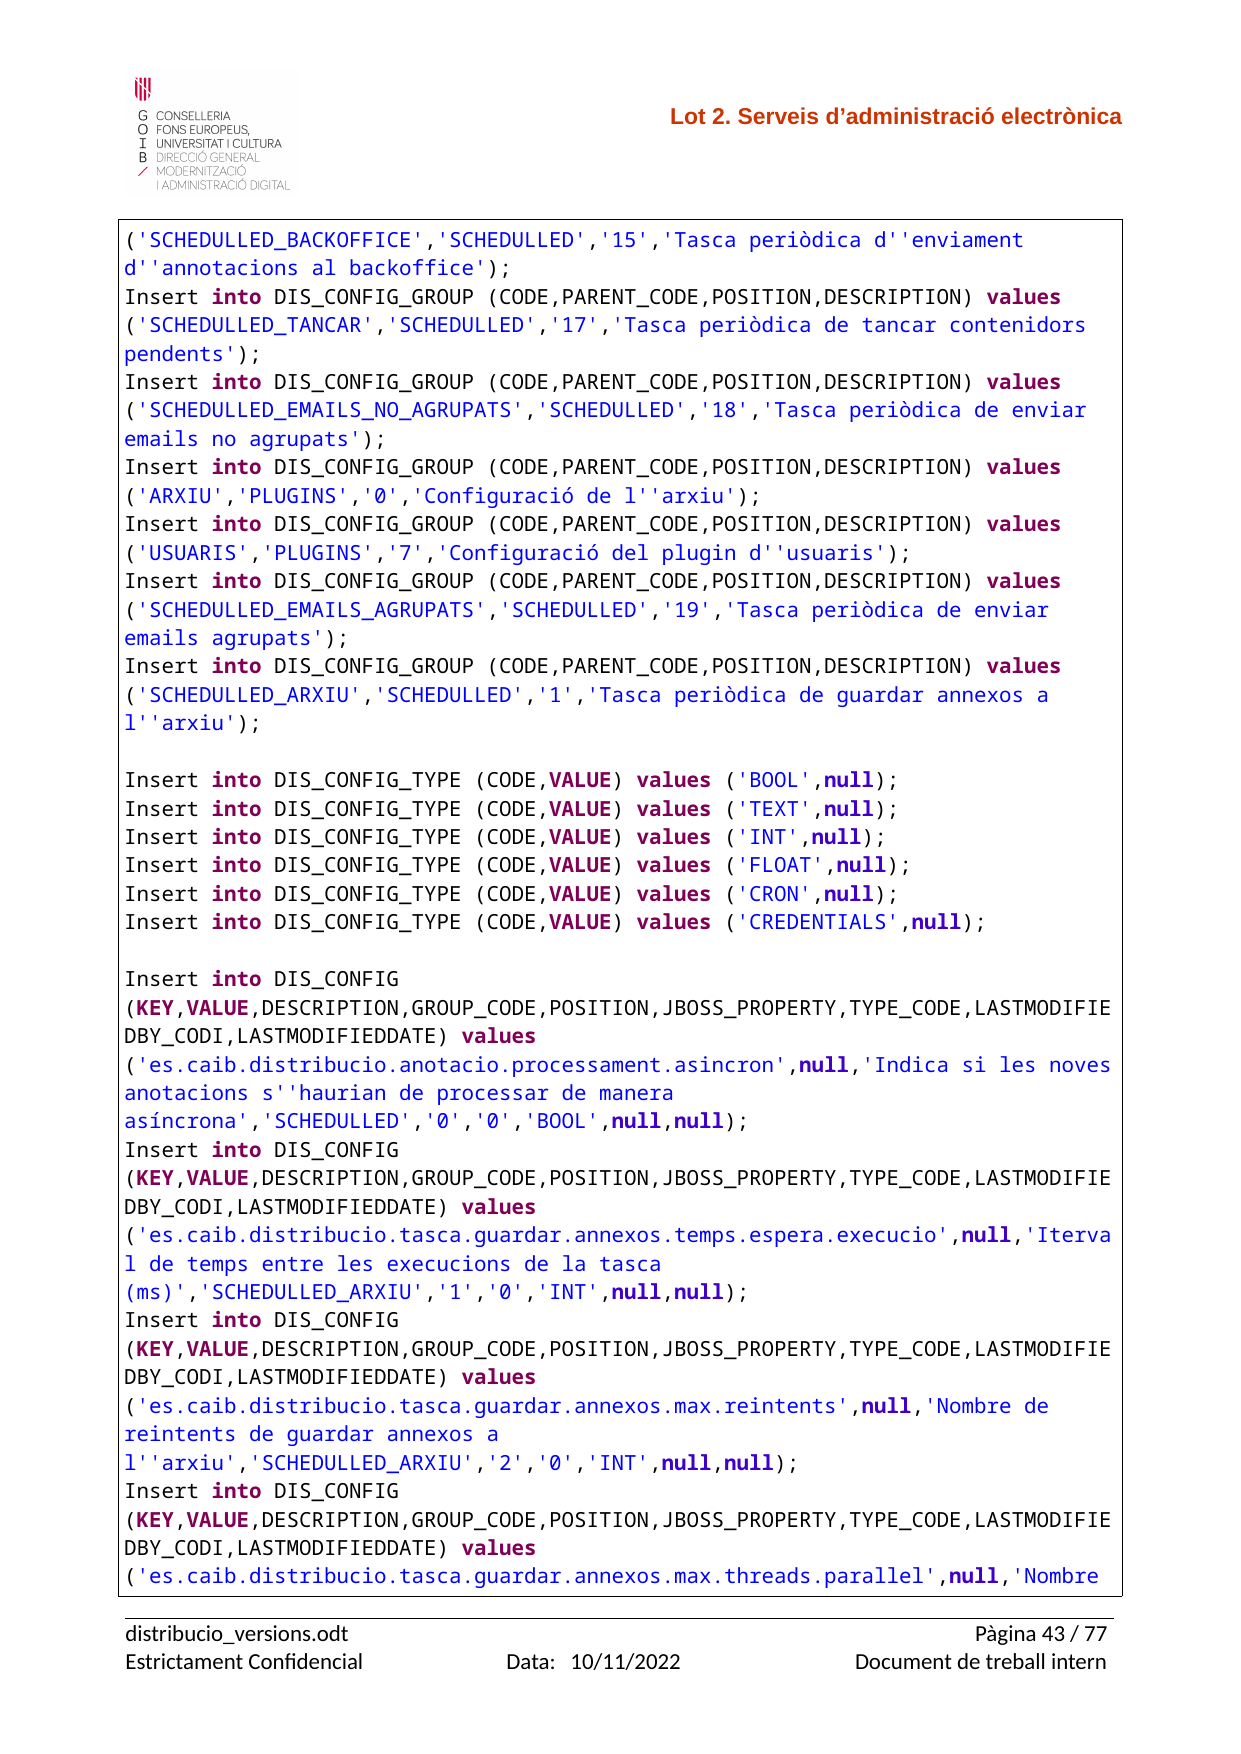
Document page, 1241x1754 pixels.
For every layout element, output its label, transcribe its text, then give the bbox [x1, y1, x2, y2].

table_header ('SCHEDULLED_BACKOFFICE','SCHEDULLED','15','Tasca periòdica d''enviament d''annotacions al backoffice'); Insert into DIS_CONFIG_GROUP (CODE,PARENT_CODE,POSITION,DESCRIPTION) values ('SCHEDULLED_TANCAR','SCHEDULLED','17','Tasca periòdica de tancar contenidors pendents'); Insert into DIS_CONFIG_GROUP (CODE,PARENT_CODE,POSITION,DESCRIPTION) values ('SCHEDULLED_EMAILS_NO_AGRUPATS','SCHEDULLED','18','Tasca periòdica de enviar emails no agrupats'); Insert into DIS_CONFIG_GROUP (CODE,PARENT_CODE,POSITION,DESCRIPTION) values ('ARXIU','PLUGINS','0','Configuració de l''arxiu'); Insert into DIS_CONFIG_GROUP (CODE,PARENT_CODE,POSITION,DESCRIPTION) values ('USUARIS','PLUGINS','7','Configuració del plugin d''usuaris'); Insert into DIS_CONFIG_GROUP (CODE,PARENT_CODE,POSITION,DESCRIPTION) values ('SCHEDULLED_EMAILS_AGRUPATS','SCHEDULLED','19','Tasca periòdica de enviar emails agrupats'); Insert into DIS_CONFIG_GROUP (CODE,PARENT_CODE,POSITION,DESCRIPTION) values ('SCHEDULLED_ARXIU','SCHEDULLED','1','Tasca periòdica de guardar annexos a l''arxiu'); Insert into DIS_CONFIG_TYPE (CODE,VALUE) values ('BOOL',null); Insert into DIS_CONFIG_TYPE (CODE,VALUE) values ('TEXT',null); Insert into DIS_CONFIG_TYPE (CODE,VALUE) values ('INT',null); Insert into DIS_CONFIG_TYPE (CODE,VALUE) values ('FLOAT',null); Insert into DIS_CONFIG_TYPE (CODE,VALUE) values ('CRON',null); Insert into DIS_CONFIG_TYPE (CODE,VALUE) values ('CREDENTIALS',null); Insert into DIS_CONFIG (KEY,VALUE,DESCRIPTION,GROUP_CODE,POSITION,JBOSS_PROPERTY,TYPE_CODE,LASTMODIFIEDBY_CODI,LASTMODIFIEDDATE) values ('es.caib.distribucio.anotacio.processament.asincron',null,'Indica si les noves anotacions s''haurian de processar de manera asíncrona','SCHEDULLED','0','0','BOOL',null,null); Insert into DIS_CONFIG (KEY,VALUE,DESCRIPTION,GROUP_CODE,POSITION,JBOSS_PROPERTY,TYPE_CODE,LASTMODIFIEDBY_CODI,LASTMODIFIEDDATE) values ('es.caib.distribucio.tasca.guardar.annexos.temps.espera.execucio',null,'Iterval de temps entre les execucions de la tasca (ms)','SCHEDULLED_ARXIU','1','0','INT',null,null); Insert into DIS_CONFIG (KEY,VALUE,DESCRIPTION,GROUP_CODE,POSITION,JBOSS_PROPERTY,TYPE_CODE,LASTMODIFIEDBY_CODI,LASTMODIFIEDDATE) values ('es.caib.distribucio.tasca.guardar.annexos.max.reintents',null,'Nombre de reintents de guardar annexos a l''arxiu','SCHEDULLED_ARXIU','2','0','INT',null,null); Insert into DIS_CONFIG (KEY,VALUE,DESCRIPTION,GROUP_CODE,POSITION,JBOSS_PROPERTY,TYPE_CODE,LASTMODIFIEDBY_CODI,LASTMODIFIEDDATE) values ('es.caib.distribucio.tasca.guardar.annexos.max.threads.parallel',null,'Nombre [119, 220, 1122, 1596]
picture [126, 70, 299, 197]
